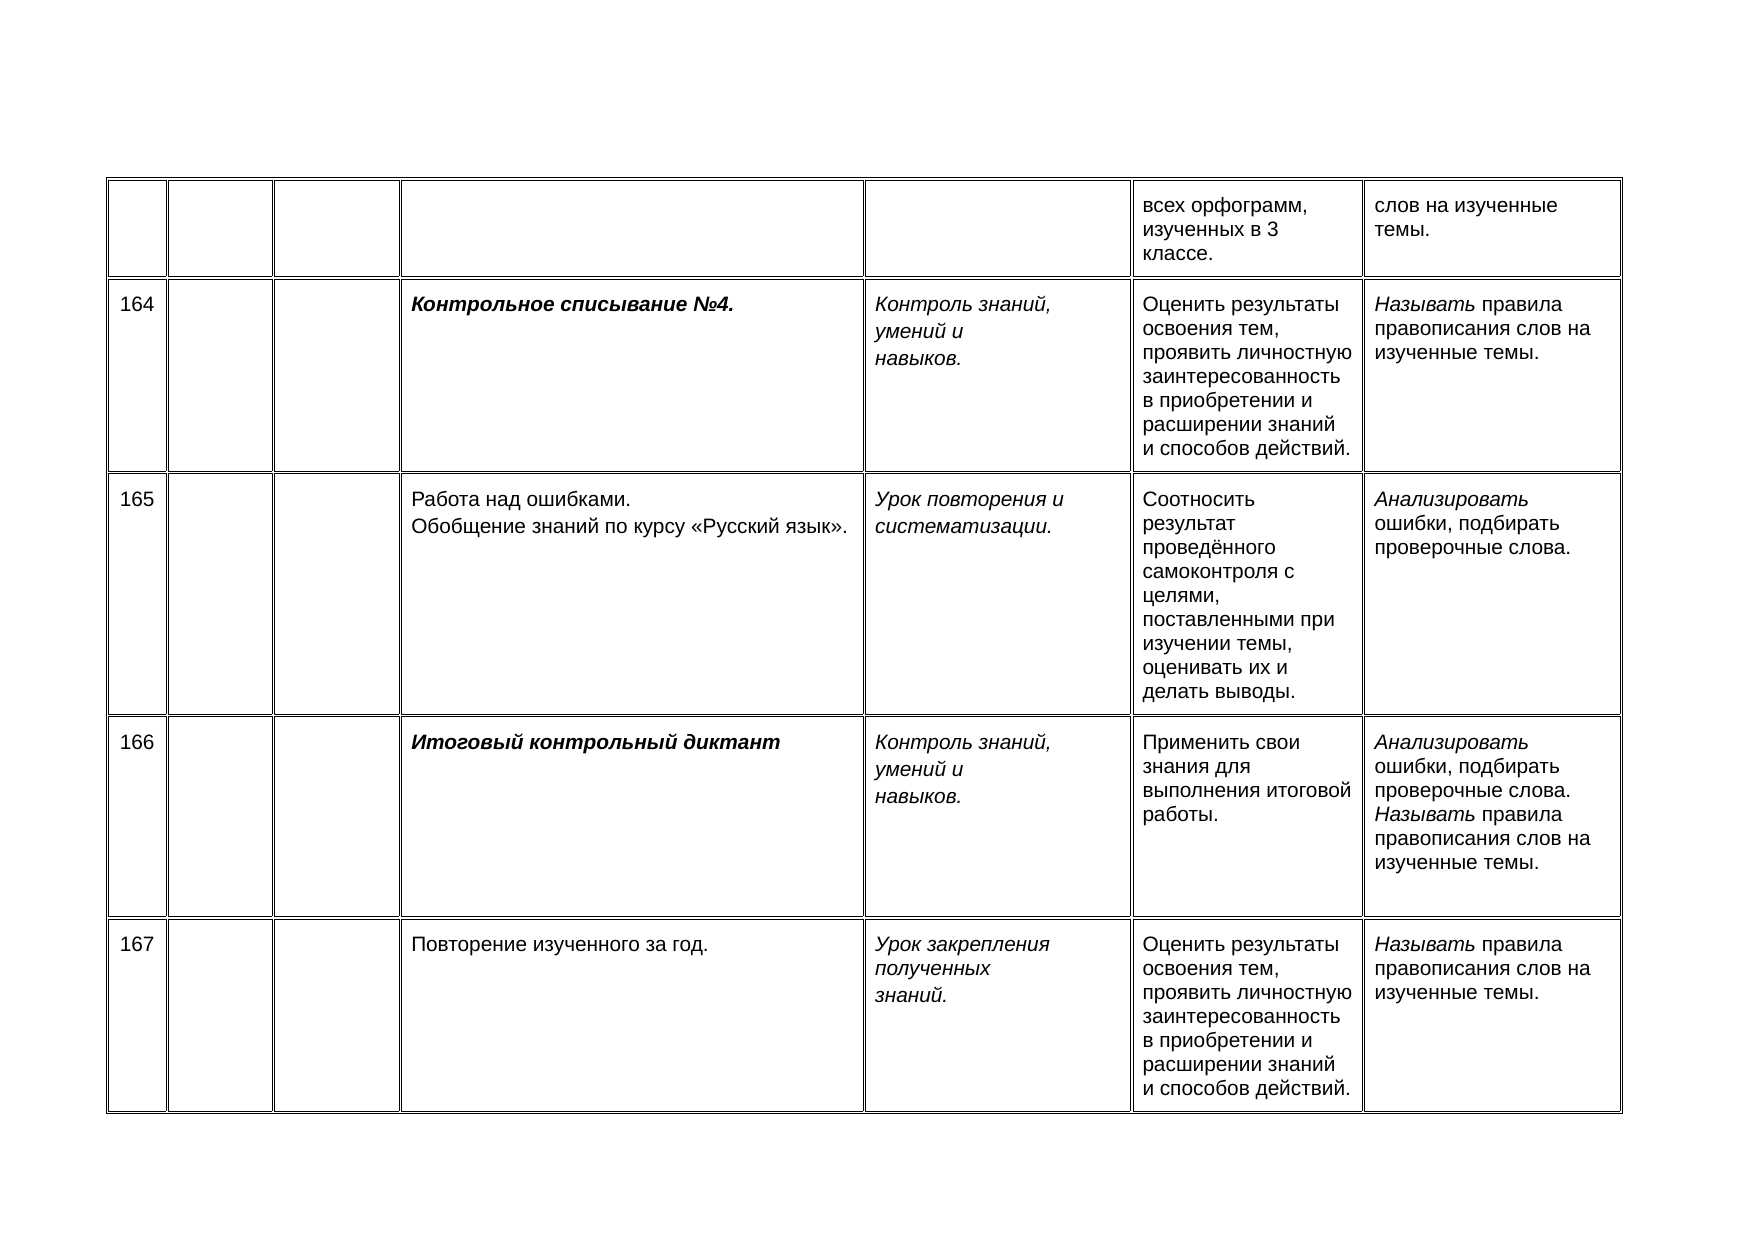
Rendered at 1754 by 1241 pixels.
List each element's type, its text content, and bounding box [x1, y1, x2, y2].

table_cell [866, 181, 1130, 276]
table_cell Соотносить результат проведённого самоконтроля с целями, поставленными при изучении темы, оценивать их и делать выводы. [1134, 474, 1362, 714]
table_cell [402, 181, 863, 276]
table_cell [169, 717, 272, 916]
table_cell Анализировать ошибки, подбирать проверочные слова. Называть правила правописания слов на изученные темы. [1365, 717, 1620, 916]
table_cell [169, 280, 272, 471]
table_cell Контроль знаний, умений и навыков. [866, 717, 1130, 916]
table_cell Оценить результаты освоения тем, проявить личностную заинтересованность в приобретении и расширении знаний и способов действий. [1134, 280, 1362, 471]
table_cell Анализировать ошибки, подбирать проверочные слова. [1365, 474, 1620, 714]
table_cell Итоговый контрольный диктант [402, 717, 863, 916]
table_cell Повторение изученного за год. [402, 920, 863, 1111]
table_cell Называть правила правописания слов на изученные темы. [1365, 920, 1620, 1111]
table_cell Контроль знаний, умений и навыков. [866, 280, 1130, 471]
table_cell 164 [109, 280, 166, 471]
table_cell [109, 181, 166, 276]
table_cell 165 [109, 474, 166, 714]
table_cell [169, 181, 272, 276]
table_cell 166 [109, 717, 166, 916]
table_cell 167 [109, 920, 166, 1111]
table_cell Урок закрепления полученных знаний. [866, 920, 1130, 1111]
table_cell [169, 920, 272, 1111]
table_cell [275, 474, 399, 714]
table_cell [275, 181, 399, 276]
table_cell всех орфограмм, изученных в 3 классе. [1134, 181, 1362, 276]
table_cell Применить свои знания для выполнения итоговой работы. [1134, 717, 1362, 916]
table_cell Называть правила правописания слов на изученные темы. [1365, 280, 1620, 471]
table_cell Оценить результаты освоения тем, проявить личностную заинтересованность в приобретении и расширении знаний и способов действий. [1134, 920, 1362, 1111]
table_cell [169, 474, 272, 714]
table_cell Работа над ошибками. Обобщение знаний по курсу «Русский язык». [402, 474, 863, 714]
table_cell [275, 920, 399, 1111]
table_cell Контрольное списывание №4. [402, 280, 863, 471]
table_cell Урок повторения и систематизации. [866, 474, 1130, 714]
table_cell [275, 717, 399, 916]
table_cell слов на изученные темы. [1365, 181, 1620, 276]
table_cell [275, 280, 399, 471]
